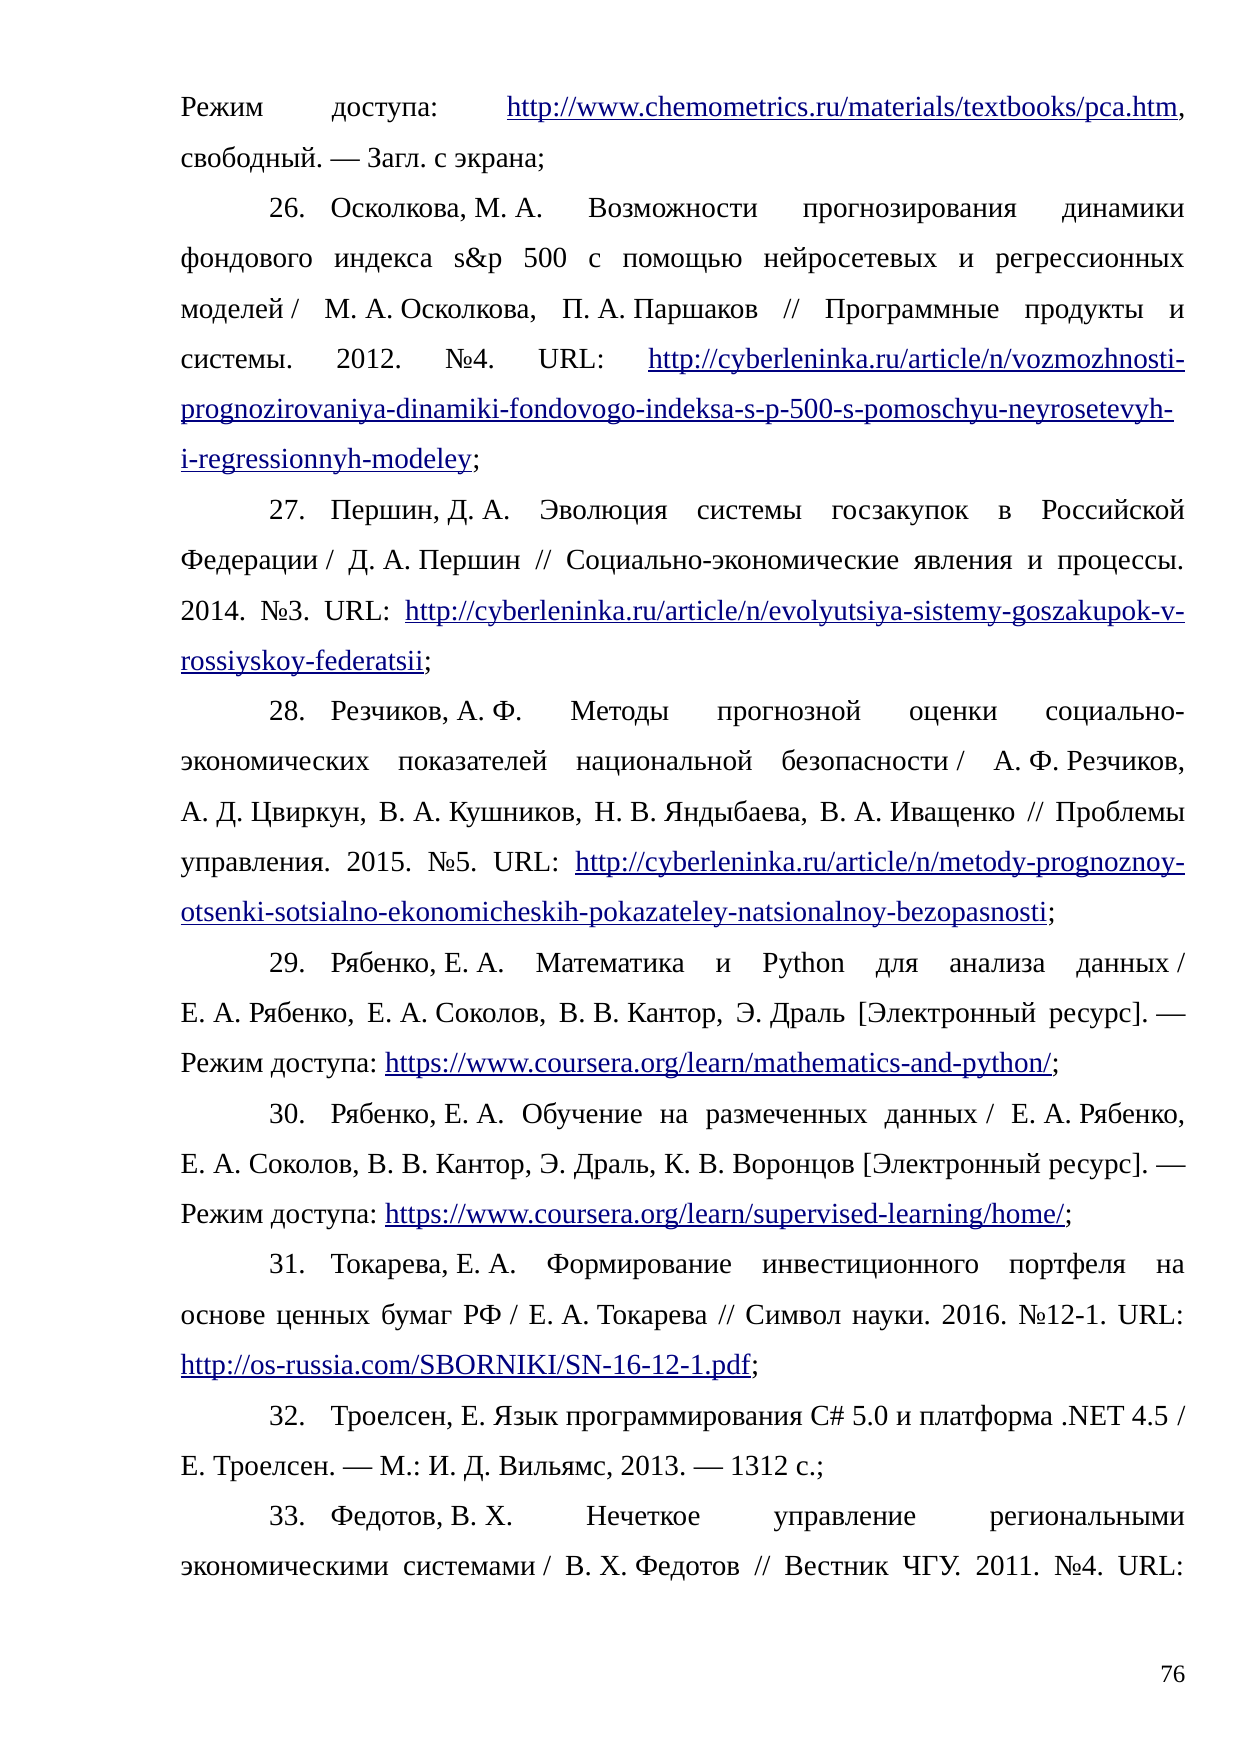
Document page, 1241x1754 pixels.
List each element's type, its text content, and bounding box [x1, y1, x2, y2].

list Рябенко, Е. А. Математика и Python для анализа данных / Е. А. Рябенко, Е. А. Соколов, В. В. Кантор, Э. Драль [Электронный ресурс]. — Режим доступа: https://www.coursera.org/learn/mathematics-and-python/; [180, 945, 1185, 1079]
list Федотов, В. Х. Нечеткое управление региональными экономическими системами / В. Х. Федотов // Вестник ЧГУ. 2011. №4. URL: [180, 1498, 1185, 1582]
list Режим доступа: http://www.chemometrics.ru/materials/textbooks/pca.htm, свободный. — Загл. с экрана; [180, 89, 1185, 173]
list Рябенко, Е. А. Обучение на размеченных данных / Е. А. Рябенко, Е. А. Соколов, В. В. Кантор, Э. Драль, К. В. Воронцов [Электронный ресурс]. — Режим доступа: https://www.coursera.org/learn/supervised-learning/home/; [180, 1096, 1185, 1230]
list Резчиков, А. Ф. Методы прогнозной оценки социально-экономических показателей национальной безопасности / А. Ф. Резчиков, А. Д. Цвиркун, В. А. Кушников, Н. В. Яндыбаева, В. А. Иващенко // Проблемы управления. 2015. №5. URL: http://cyberleninka.ru/article/n/metody-prognoznoy-otsenki-sotsialno-ekonomicheskih-pokazateley-natsionalnoy-bezopasnosti; [180, 693, 1185, 928]
list Троелсен, Е. Язык программирования C# 5.0 и платформа .NET 4.5 / Е. Троелсен. — М.: И. Д. Вильямс, 2013. — 1312 с.; [180, 1398, 1185, 1481]
list Першин, Д. А. Эволюция системы госзакупок в Российской Федерации / Д. А. Першин // Социально-экономические явления и процессы. 2014. №3. URL: http://cyberleninka.ru/article/n/evolyutsiya-sistemy-goszakupok-v-rossiyskoy-federatsii; [180, 492, 1185, 676]
list Токарева, Е. А. Формирование инвестиционного портфеля на основе ценных бумаг РФ / Е. А. Токарева // Символ науки. 2016. №12-1. URL: http://os-russia.com/SBORNIKI/SN-16-12-1.pdf; [180, 1247, 1185, 1381]
list Осколкова, М. А. Возможности прогнозирования динамики фондового индекса s&p 500 с помощью нейросетевых и регрессионных моделей / М. А. Осколкова, П. А. Паршаков // Программные продукты и системы. 2012. №4. URL: http://cyberleninka.ru/article/n/vozmozhnosti-prognozirovaniya-dinamiki-fondovogo-indeksa-s-p-500-s-pomoschyu-neyrosetevyh-i-regressionnyh-modeley; [180, 190, 1185, 475]
